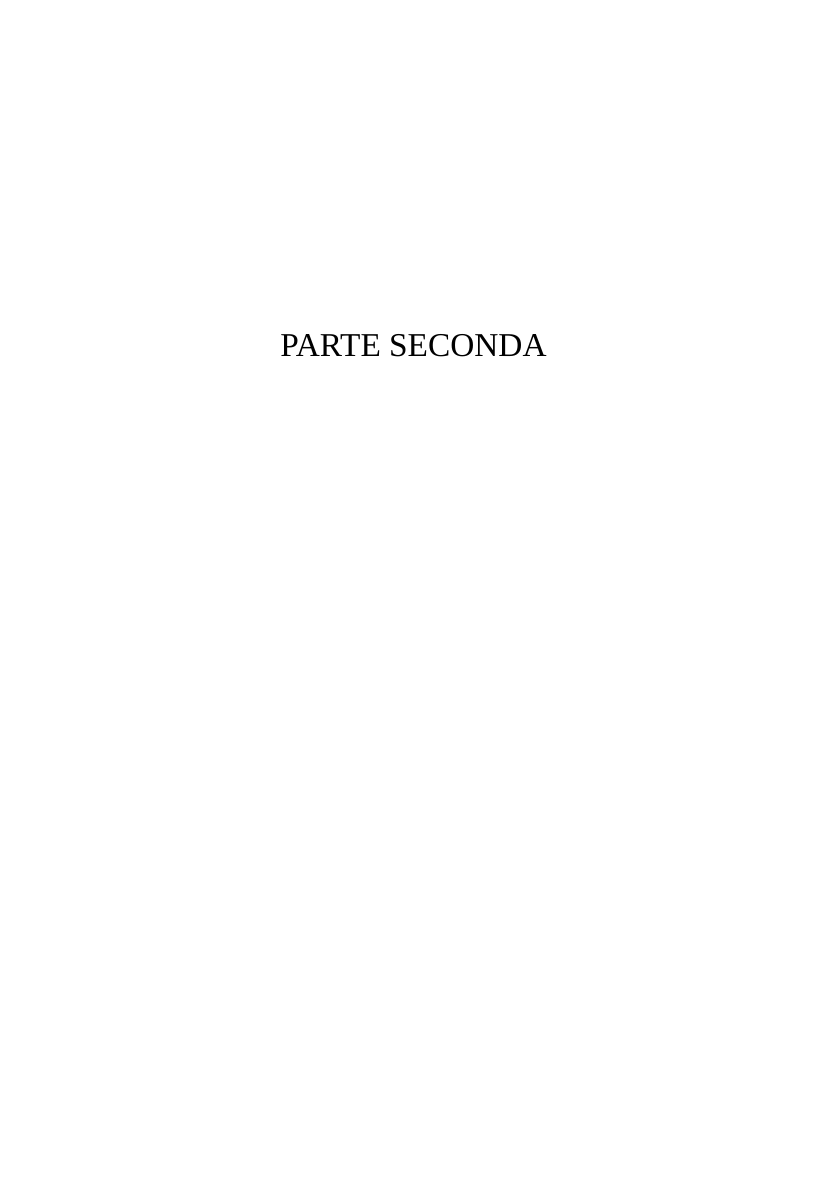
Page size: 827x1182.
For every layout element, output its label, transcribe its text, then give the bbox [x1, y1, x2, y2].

text Parte SECONDA [88, 325, 738, 363]
